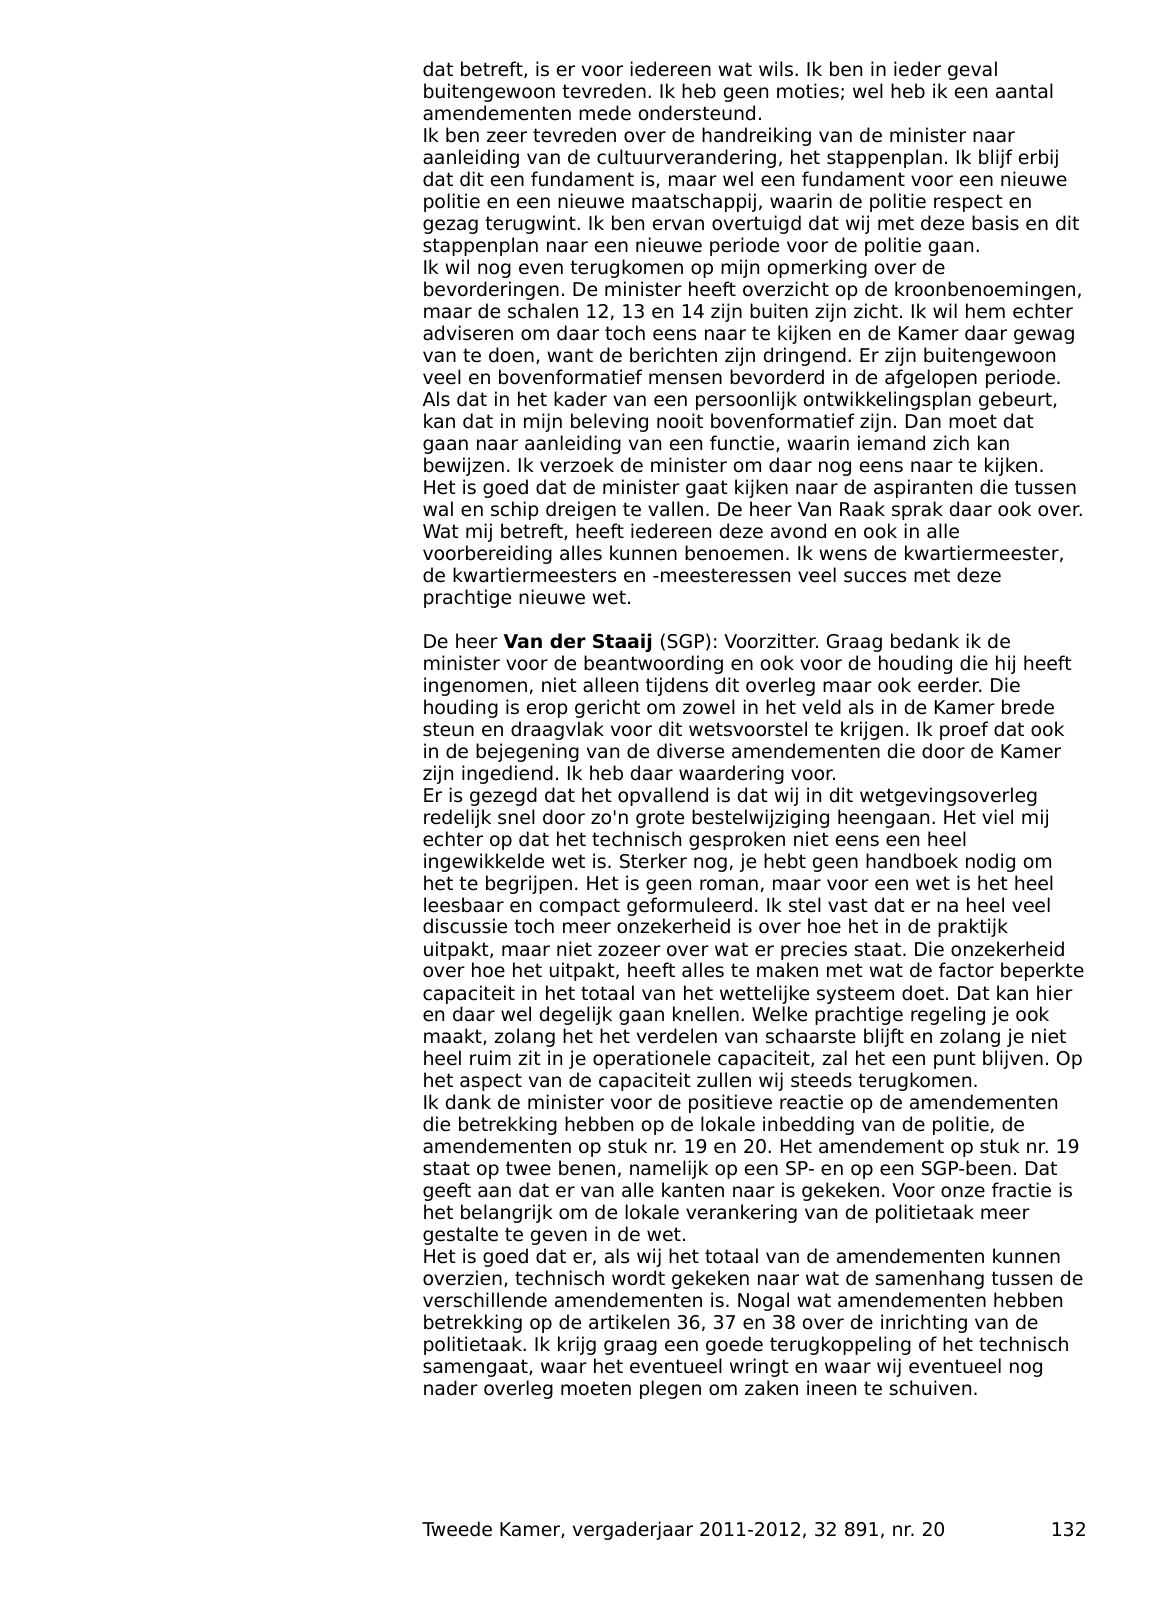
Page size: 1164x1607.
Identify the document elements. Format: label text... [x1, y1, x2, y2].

text Ik ben zeer tevreden over de handreiking van de minister naar aanleiding van de cultuurverandering, het stappenplan. Ik blijf erbij dat dit een fundament is, maar wel een fundament voor een nieuwe politie en een nieuwe maatschappij, waarin de politie respect en gezag terugwint. Ik ben ervan overtuigd dat wij met deze basis en dit stappenplan naar een nieuwe periode voor de politie gaan. [422, 125, 1087, 257]
text Ik wil nog even terugkomen op mijn opmerking over de bevorderingen. De minister heeft overzicht op de kroonbenoemingen, maar de schalen 12, 13 en 14 zijn buiten zijn zicht. Ik wil hem echter adviseren om daar toch eens naar te kijken en de Kamer daar gewag van te doen, want de berichten zijn dringend. Er zijn buitengewoon veel en bovenformatief mensen bevorderd in de afgelopen periode. Als dat in het kader van een persoonlijk ontwikkelingsplan gebeurt, kan dat in mijn beleving nooit bovenformatief zijn. Dan moet dat gaan naar aanleiding van een functie, waarin iemand zich kan bewijzen. Ik verzoek de minister om daar nog eens naar te kijken. [422, 257, 1087, 477]
text dat betreft, is er voor iedereen wat wils. Ik ben in ieder geval buitengewoon tevreden. Ik heb geen moties; wel heb ik een aantal amendementen mede ondersteund. [422, 59, 1087, 125]
text Het is goed dat er, als wij het totaal van de amendementen kunnen overzien, technisch wordt gekeken naar wat de samenhang tussen de verschillende amendementen is. Nogal wat amendementen hebben betrekking op de artikelen 36, 37 en 38 over de inrichting van de politietaak. Ik krijg graag een goede terugkoppeling of het technisch samengaat, waar het eventueel wringt en waar wij eventueel nog nader overleg moeten plegen om zaken ineen te schuiven. [422, 1246, 1087, 1400]
text Wat mij betreft, heeft iedereen deze avond en ook in alle voorbereiding alles kunnen benoemen. Ik wens de kwartiermeester, de kwartiermeesters en -meesteressen veel succes met deze prachtige nieuwe wet. [422, 521, 1087, 608]
text Het is goed dat de minister gaat kijken naar de aspiranten die tussen wal en schip dreigen te vallen. De heer Van Raak sprak daar ook over. [422, 477, 1087, 521]
text Er is gezegd dat het opvallend is dat wij in dit wetgevingsoverleg redelijk snel door zo'n grote bestelwijziging heengaan. Het viel mij echter op dat het technisch gesproken niet eens een heel ingewikkelde wet is. Sterker nog, je hebt geen handboek nodig om het te begrijpen. Het is geen roman, maar voor een wet is het heel leesbaar en compact geformuleerd. Ik stel vast dat er na heel veel discussie toch meer onzekerheid is over hoe het in de praktijk uitpakt, maar niet zozeer over wat er precies staat. Die onzekerheid over hoe het uitpakt, heeft alles te maken met wat de factor beperkte capaciteit in het totaal van het wettelijke systeem doet. Dat kan hier en daar wel degelijk gaan knellen. Welke prachtige regeling je ook maakt, zolang het het verdelen van schaarste blijft en zolang je niet heel ruim zit in je operationele capaciteit, zal het een punt blijven. Op het aspect van de capaciteit zullen wij steeds terugkomen. [422, 784, 1087, 1092]
text De heer Van der Staaij (SGP): Voorzitter. Graag bedank ik de minister voor de beantwoording en ook voor de houding die hij heeft ingenomen, niet alleen tijdens dit overleg maar ook eerder. Die houding is erop gericht om zowel in het veld als in de Kamer brede steun en draagvlak voor dit wetsvoorstel te krijgen. Ik proef dat ook in de bejegening van de diverse amendementen die door de Kamer zijn ingediend. Ik heb daar waardering voor. [422, 631, 1087, 784]
text Ik dank de minister voor de positieve reactie op de amendementen die betrekking hebben op de lokale inbedding van de politie, de amendementen op stuk nr. 19 en 20. Het amendement op stuk nr. 19 staat op twee benen, namelijk op een SP- en op een SGP-been. Dat geeft aan dat er van alle kanten naar is gekeken. Voor onze fractie is het belangrijk om de lokale verankering van de politietaak meer gestalte te geven in de wet. [422, 1092, 1087, 1246]
